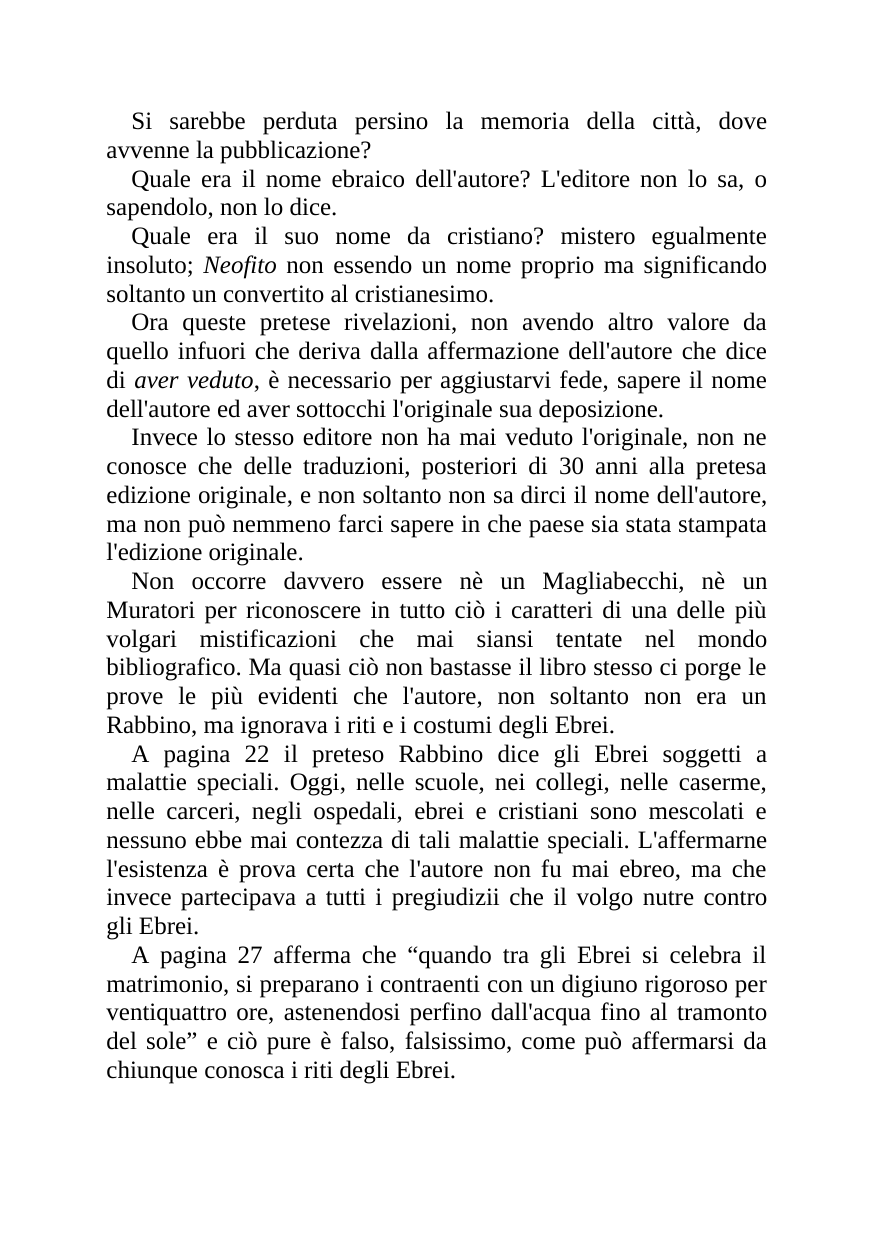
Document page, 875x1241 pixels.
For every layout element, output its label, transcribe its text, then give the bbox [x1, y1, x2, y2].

text Non occorre davvero essere nè un Magliabecchi, nè un Muratori per riconoscere in tutto ciò i caratteri di una delle più volgari mistificazioni che mai siansi tentate nel mondo bibliografico. Ma quasi ciò non bastasse il libro stesso ci porge le prove le più evidenti che l'autore, non soltanto non era un Rabbino, ma ignorava i riti e i costumi degli Ebrei. [106, 566, 768, 739]
text Ora queste pretese rivelazioni, non avendo altro valore da quello infuori che deriva dalla affermazione dell'autore che dice di aver veduto, è necessario per aggiustarvi fede, sapere il nome dell'autore ed aver sottocchi l'originale sua deposizione. [106, 307, 768, 422]
text Invece lo stesso editore non ha mai veduto l'originale, non ne conosce che delle traduzioni, posteriori di 30 anni alla pretesa edizione originale, e non soltanto non sa dirci il nome dell'autore, ma non può nemmeno farci sapere in che paese sia stata stampata l'edizione originale. [106, 422, 768, 566]
text Si sarebbe perduta persino la memoria della città, dove avvenne la pubblicazione? [106, 106, 768, 164]
text Quale era il suo nome da cristiano? mistero egualmente insoluto; Neofito non essendo un nome proprio ma significando soltanto un convertito al cristianesimo. [106, 221, 768, 307]
text A pagina 22 il preteso Rabbino dice gli Ebrei soggetti a malattie speciali. Oggi, nelle scuole, nei collegi, nelle caserme, nelle carceri, negli ospedali, ebrei e cristiani sono mescolati e nessuno ebbe mai contezza di tali malattie speciali. L'affermarne l'esistenza è prova certa che l'autore non fu mai ebreo, ma che invece partecipava a tutti i pregiudizii che il volgo nutre contro gli Ebrei. [106, 739, 768, 940]
text Quale era il nome ebraico dell'autore? L'editore non lo sa, o sapendolo, non lo dice. [106, 164, 768, 221]
text A pagina 27 afferma che “quando tra gli Ebrei si celebra il matrimonio, si preparano i contraenti con un digiuno rigoroso per ventiquattro ore, astenendosi perfino dall'acqua fino al tramonto del sole” e ciò pure è falso, falsissimo, come può affermarsi da chiunque conosca i riti degli Ebrei. [106, 940, 768, 1084]
